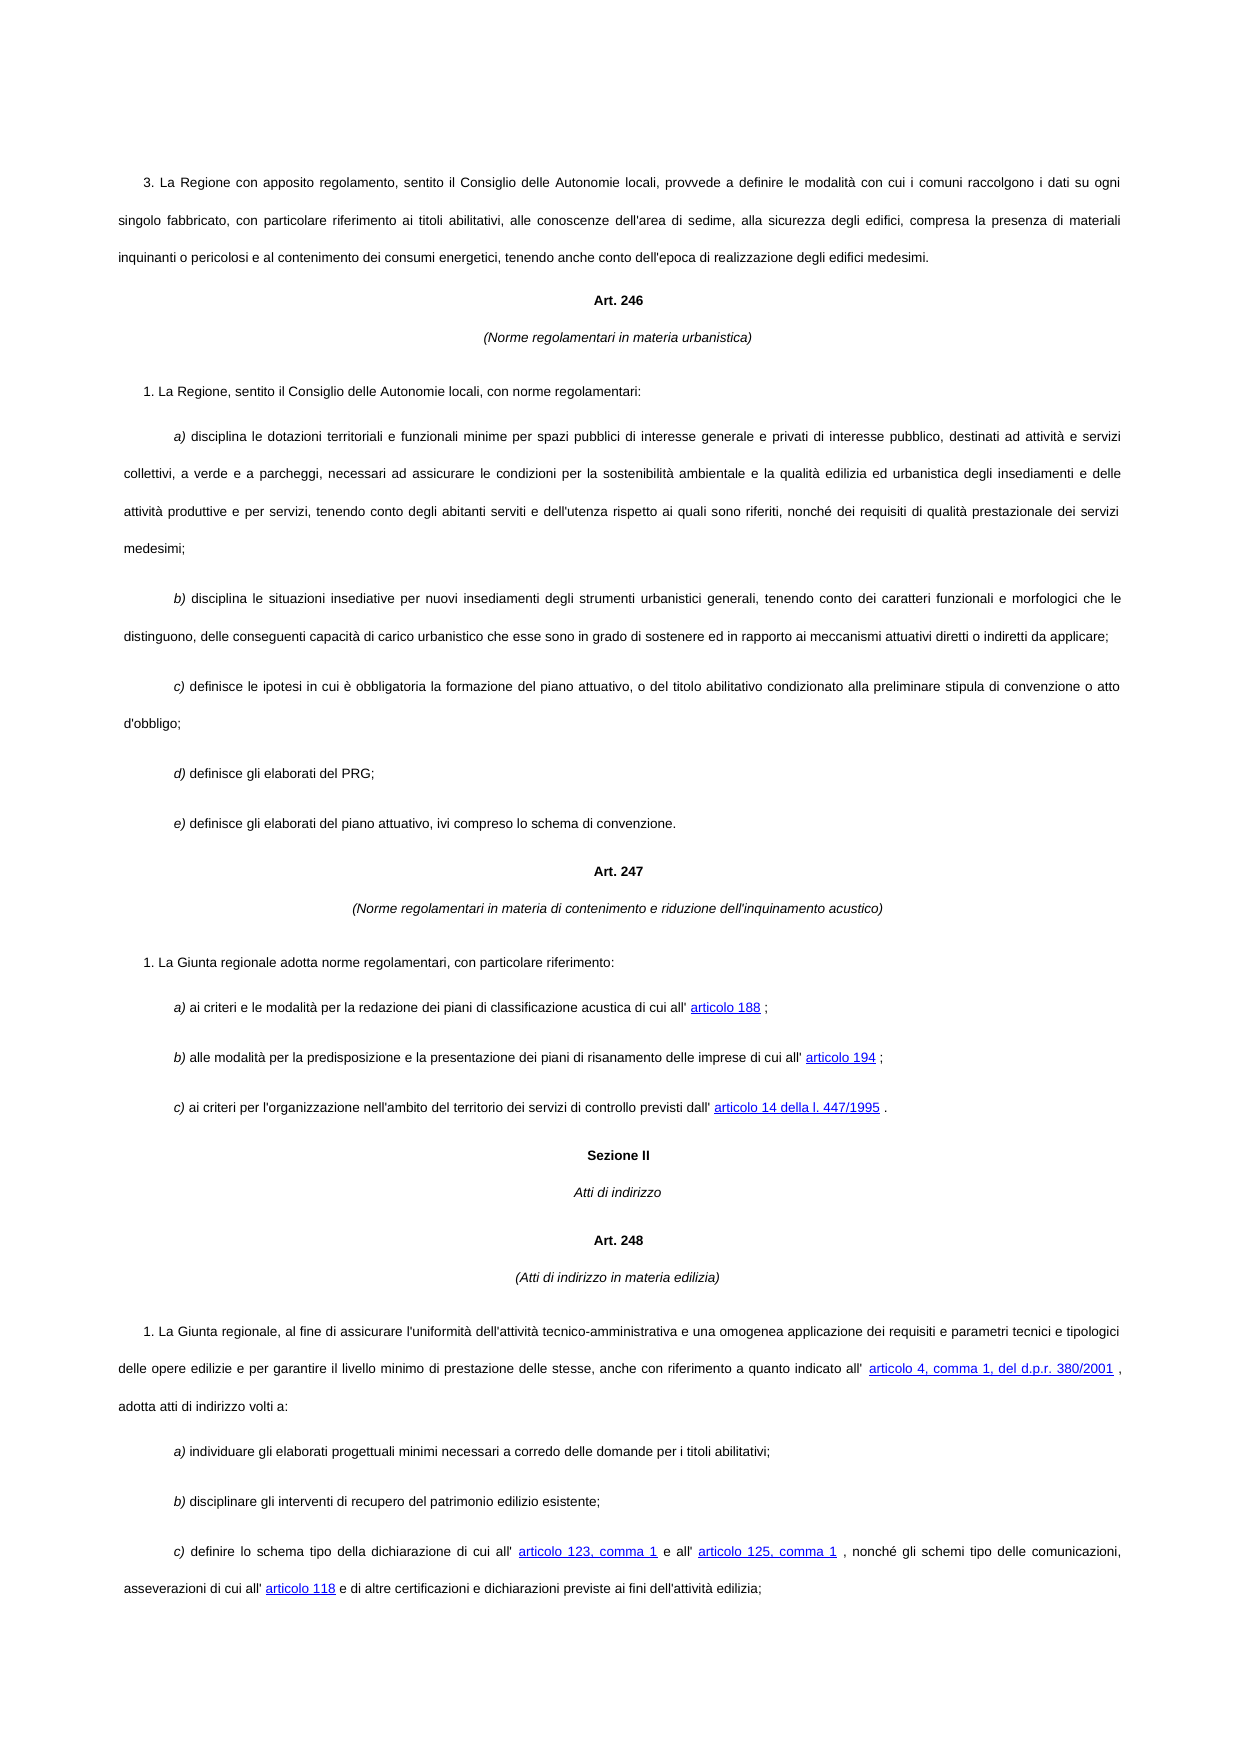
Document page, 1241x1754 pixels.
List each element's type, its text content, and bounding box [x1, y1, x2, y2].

table_header 3. La Regione con apposito regolamento, sentito il Consiglio delle Autonomie locali, provvede a definire le modalità con cui i comuni raccolgono i dati su ogni singolo fabbricato, con particolare riferimento ai titoli abilitativi, alle conoscenze dell'area di sedime, alla sicurezza degli edifici, compresa la presenza di materiali inquinanti o pericolosi e al contenimento dei consumi energetici, tenendo anche conto dell'epoca di realizzazione degli edifici medesimi. Art. 246 (Norme regolamentari in materia urbanistica) 1. La Regione, sentito il Consiglio delle Autonomie locali, con norme regolamentari: a) disciplina le dotazioni territoriali e funzionali minime per spazi pubblici di interesse generale e privati di interesse pubblico, destinati ad attività e servizi collettivi, a verde e a parcheggi, necessari ad assicurare le condizioni per la sostenibilità ambientale e la qualità edilizia ed urbanistica degli insediamenti e delle attività produttive e per servizi, tenendo conto degli abitanti serviti e dell'utenza rispetto ai quali sono riferiti, nonché dei requisiti di qualità prestazionale dei servizi medesimi; b) disciplina le situazioni insediative per nuovi insediamenti degli strumenti urbanistici generali, tenendo conto dei caratteri funzionali e morfologici che le distinguono, delle conseguenti capacità di carico urbanistico che esse sono in grado di sostenere ed in rapporto ai meccanismi attuativi diretti o indiretti da applicare; c) definisce le ipotesi in cui è obbligatoria la formazione del piano attuativo, o del titolo abilitativo condizionato alla preliminare stipula di convenzione o atto d'obbligo; d) definisce gli elaborati del PRG; e) definisce gli elaborati del piano attuativo, ivi compreso lo schema di convenzione. Art. 247 (Norme regolamentari in materia di contenimento e riduzione dell'inquinamento acustico) 1. La Giunta regionale adotta norme regolamentari, con particolare riferimento: a) ai criteri e le modalità per la redazione dei piani di classificazione acustica di cui all' articolo 188 ; b) alle modalità per la predisposizione e la presentazione dei piani di risanamento delle imprese di cui all' articolo 194 ; c) ai criteri per l'organizzazione nell'ambito del territorio dei servizi di controllo previsti dall' articolo 14 della l. 447/1995 . Sezione II Atti di indirizzo Art. 248 (Atti di indirizzo in materia edilizia) 1. La Giunta regionale, al fine di assicurare l'uniformità dell'attività tecnico-amministrativa e una omogenea applicazione dei requisiti e parametri tecnici e tipologici delle opere edilizie e per garantire il livello minimo di prestazione delle stesse, anche con riferimento a quanto indicato all' articolo 4, comma 1, del d.p.r. 380/2001 , adotta atti di indirizzo volti a: a) individuare gli elaborati progettuali minimi necessari a corredo delle domande per i titoli abilitativi; b) disciplinare gli interventi di recupero del patrimonio edilizio esistente; c) definire lo schema tipo della dichiarazione di cui all' articolo 123, comma 1 e all' articolo 125, comma 1 , nonché gli schemi tipo delle comunicazioni, asseverazioni di cui all' articolo 118 e di altre certificazioni e dichiarazioni previste ai fini dell'attività edilizia; [118, 148, 1122, 1607]
